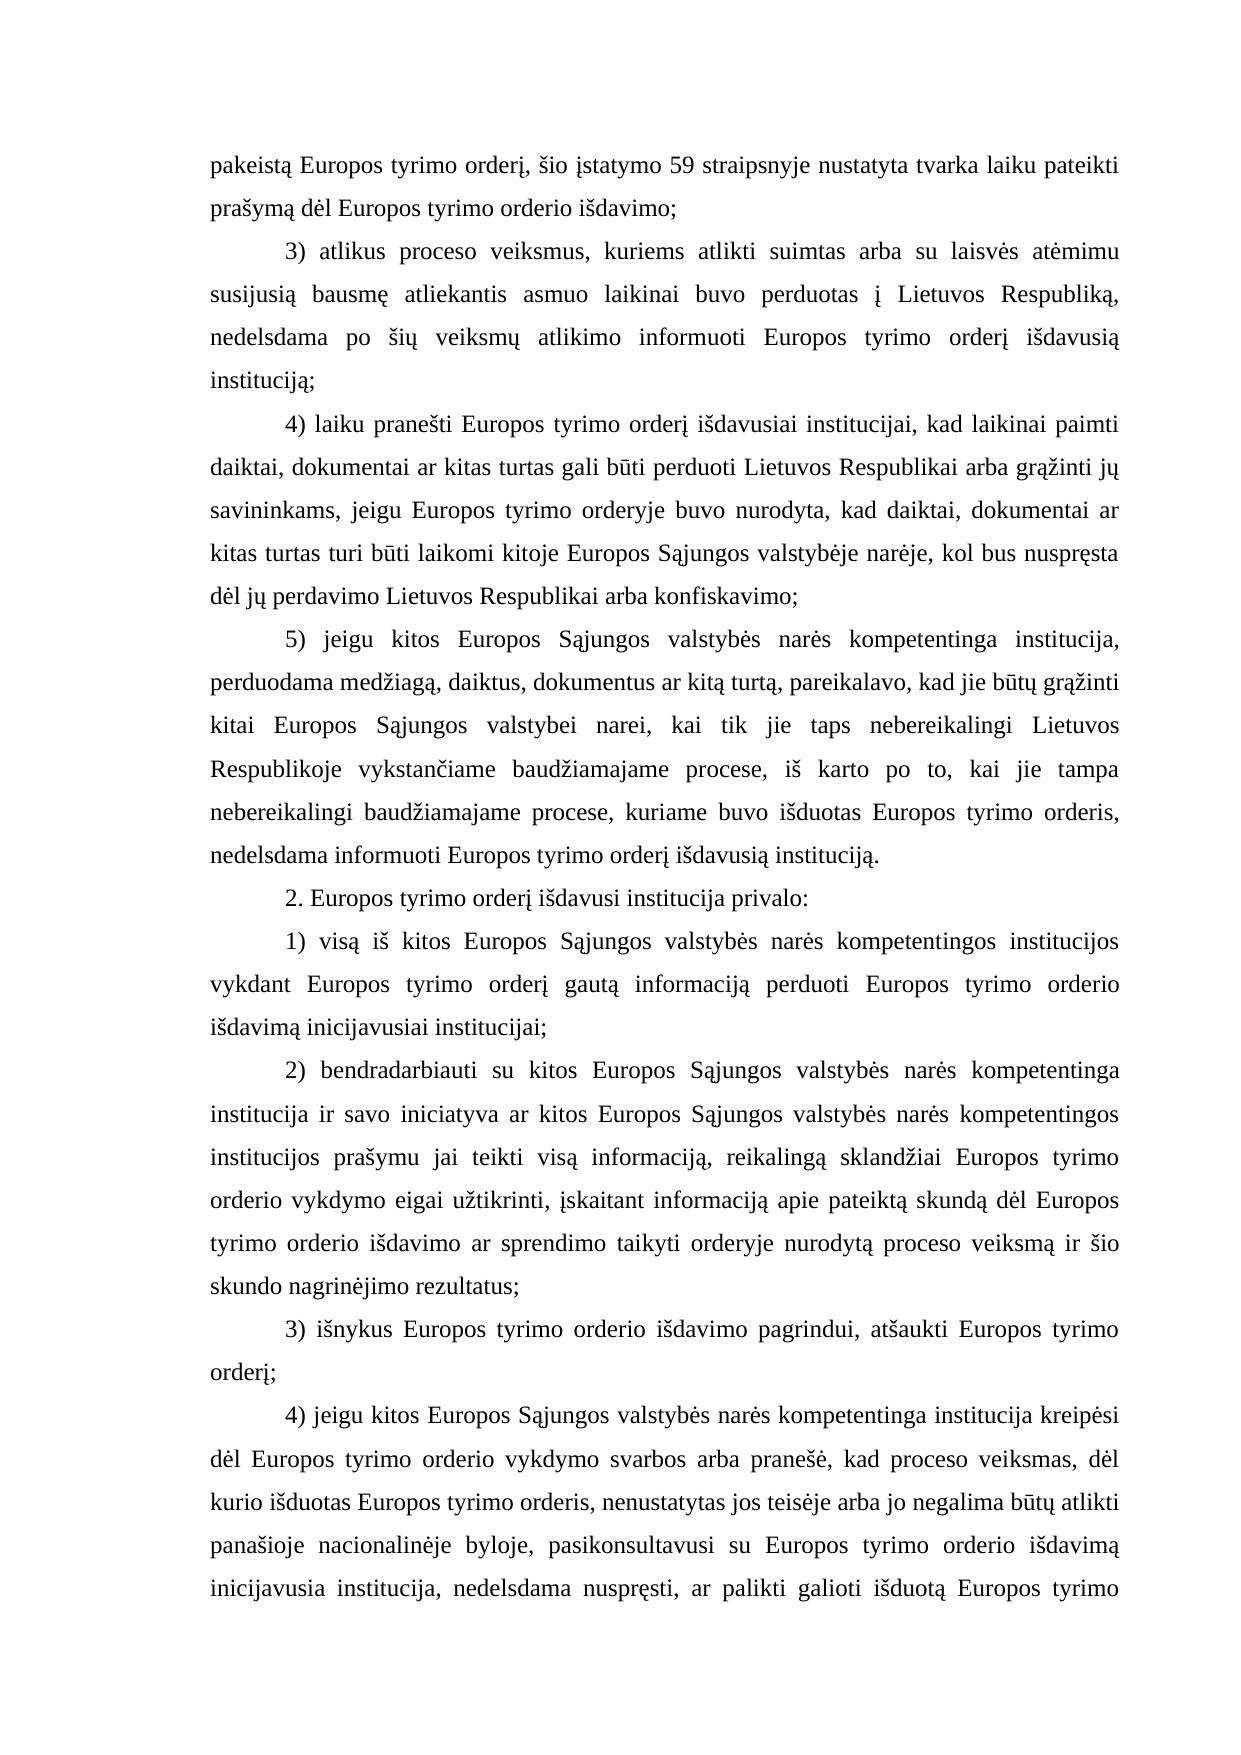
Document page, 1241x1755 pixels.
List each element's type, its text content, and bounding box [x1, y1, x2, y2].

text 1) visą iš kitos Europos Sąjungos valstybės narės kompetentingos institucijos vykdant Europos tyrimo orderį gautą informaciją perduoti Europos tyrimo orderio išdavimą inicijavusiai institucijai; [210, 926, 1120, 1041]
text pakeistą Europos tyrimo orderį, šio įstatymo 59 straipsnyje nustatyta tvarka laiku pateikti prašymą dėl Europos tyrimo orderio išdavimo; [210, 150, 1120, 222]
text 2. Europos tyrimo orderį išdavusi institucija privalo: [210, 883, 1120, 912]
text 4) jeigu kitos Europos Sąjungos valstybės narės kompetentinga institucija kreipėsi dėl Europos tyrimo orderio vykdymo svarbos arba pranešė, kad proceso veiksmas, dėl kurio išduotas Europos tyrimo orderis, nenustatytas jos teisėje arba jo negalima būtų atlikti panašioje nacionalinėje byloje, pasikonsultavusi su Europos tyrimo orderio išdavimą inicijavusia institucija, nedelsdama nuspręsti, ar palikti galioti išduotą Europos tyrimo [210, 1401, 1120, 1602]
text 3) atlikus proceso veiksmus, kuriems atlikti suimtas arba su laisvės atėmimu susijusią bausmę atliekantis asmuo laikinai buvo perduotas į Lietuvos Respubliką, nedelsdama po šių veiksmų atlikimo informuoti Europos tyrimo orderį išdavusią instituciją; [210, 236, 1120, 394]
text 3) išnykus Europos tyrimo orderio išdavimo pagrindui, atšaukti Europos tyrimo orderį; [210, 1314, 1120, 1386]
text 4) laiku pranešti Europos tyrimo orderį išdavusiai institucijai, kad laikinai paimti daiktai, dokumentai ar kitas turtas gali būti perduoti Lietuvos Respublikai arba grąžinti jų savininkams, jeigu Europos tyrimo orderyje buvo nurodyta, kad daiktai, dokumentai ar kitas turtas turi būti laikomi kitoje Europos Sąjungos valstybėje narėje, kol bus nuspręsta dėl jų perdavimo Lietuvos Respublikai arba konfiskavimo; [210, 409, 1120, 610]
text 2) bendradarbiauti su kitos Europos Sąjungos valstybės narės kompetentinga institucija ir savo iniciatyva ar kitos Europos Sąjungos valstybės narės kompetentingos institucijos prašymu jai teikti visą informaciją, reikalingą sklandžiai Europos tyrimo orderio vykdymo eigai užtikrinti, įskaitant informaciją apie pateiktą skundą dėl Europos tyrimo orderio išdavimo ar sprendimo taikyti orderyje nurodytą proceso veiksmą ir šio skundo nagrinėjimo rezultatus; [210, 1056, 1120, 1300]
text 5) jeigu kitos Europos Sąjungos valstybės narės kompetentinga institucija, perduodama medžiagą, daiktus, dokumentus ar kitą turtą, pareikalavo, kad jie būtų grąžinti kitai Europos Sąjungos valstybei narei, kai tik jie taps nebereikalingi Lietuvos Respublikoje vykstančiame baudžiamajame procese, iš karto po to, kai jie tampa nebereikalingi baudžiamajame procese, kuriame buvo išduotas Europos tyrimo orderis, nedelsdama informuoti Europos tyrimo orderį išdavusią instituciją. [210, 624, 1120, 869]
